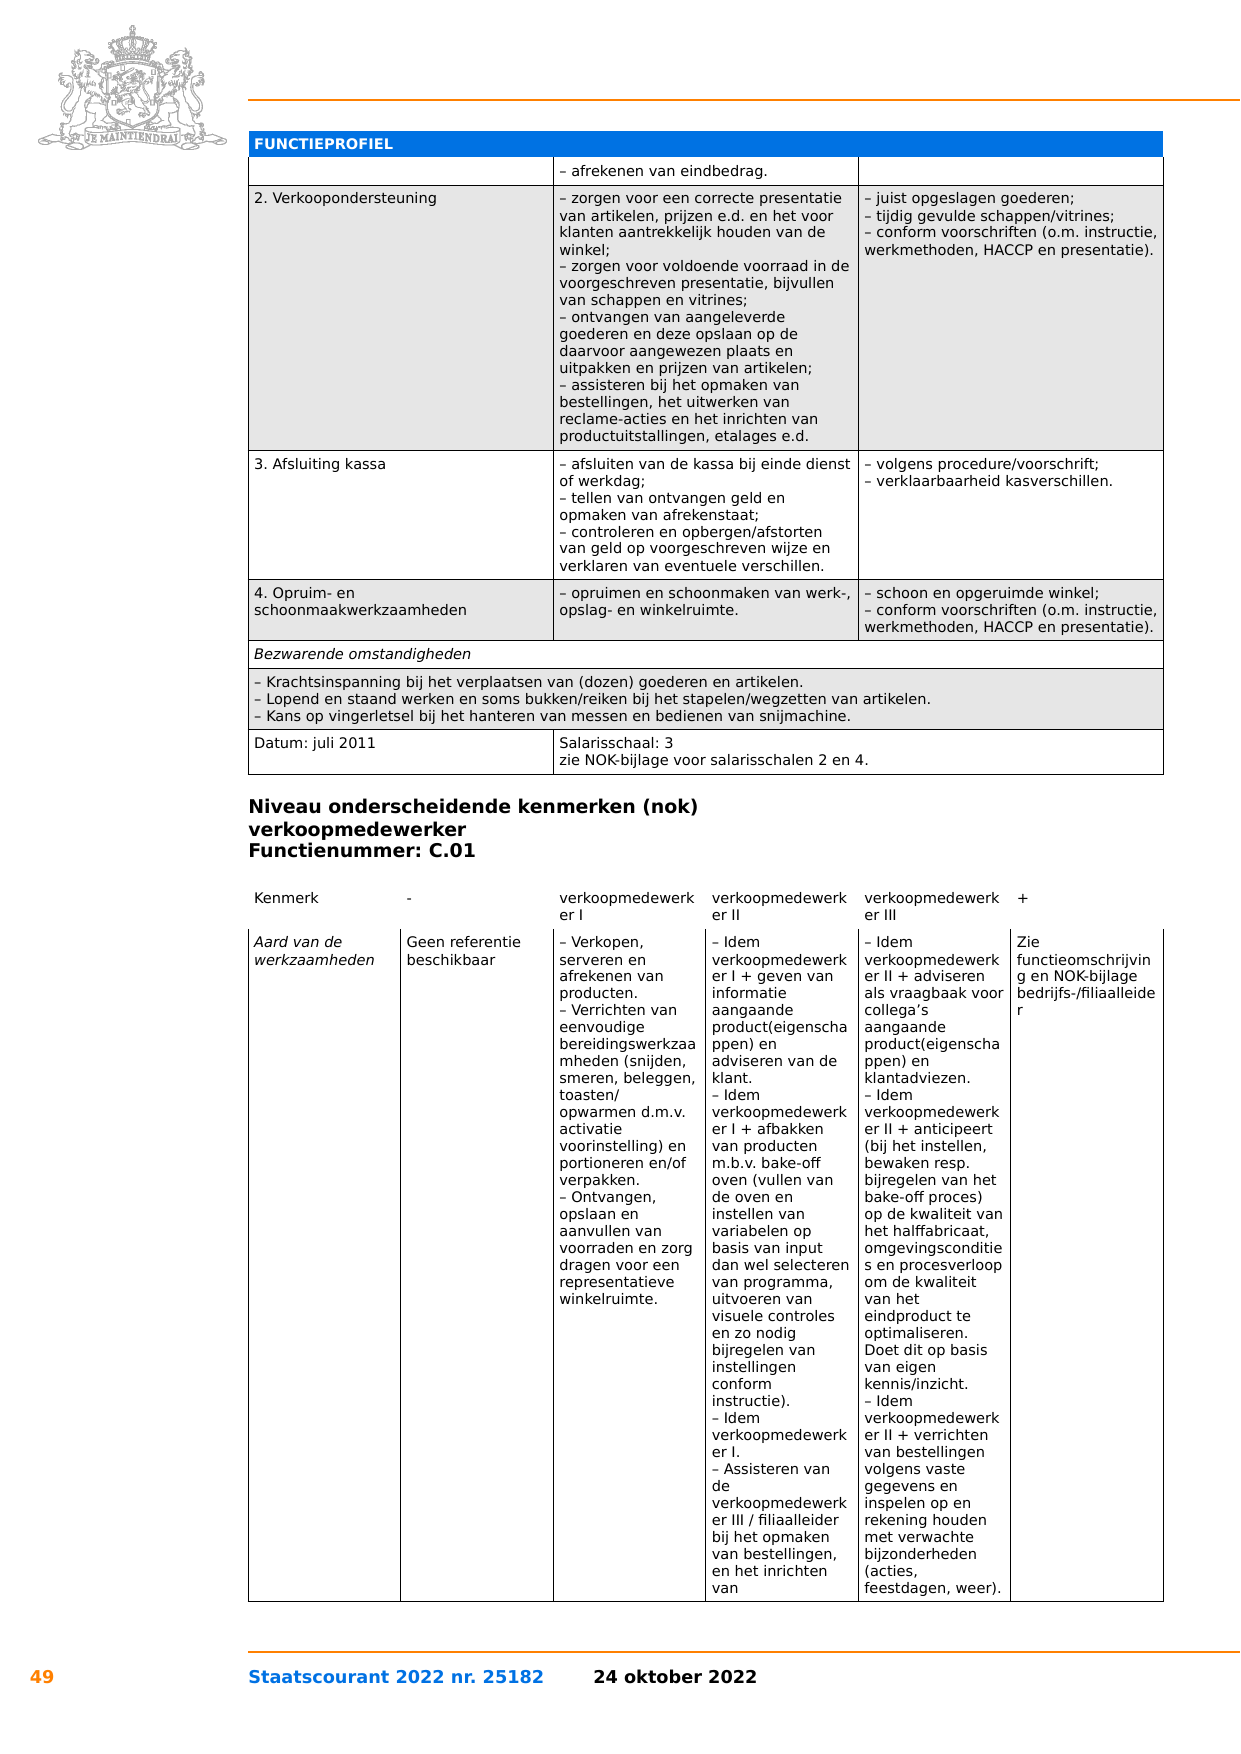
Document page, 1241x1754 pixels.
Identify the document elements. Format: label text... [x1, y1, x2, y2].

table_cell – Verkopen, serveren en afrekenen van producten. – Verrichten van eenvoudige bereidingswerkzaamheden (snijden, smeren, beleggen, toasten/ opwarmen d.m.v. activatie voorinstelling) en portioneren en/of verpakken. – Ontvangen, opslaan en aanvullen van voorraden en zorg dragen voor een representatieve winkelruimte. [554, 930, 705, 1601]
table_header - [401, 885, 553, 929]
table_header FUNCTIEPROFIEL [249, 131, 1163, 157]
table_cell – afsluiten van de kassa bij einde dienst of werkdag; – tellen van ontvangen geld en opmaken van afrekenstaat; – controleren en opbergen/afstorten van geld op voorgeschreven wijze en verklaren van eventuele verschillen. [554, 451, 858, 579]
table_cell – volgens procedure/voorschrift; – verklaarbaarheid kasverschillen. [859, 451, 1163, 579]
table_header verkoopmedewerker I [554, 885, 705, 929]
table_cell 2. Verkoopondersteuning [249, 186, 553, 450]
table_cell 4. Opruim- en schoonmaakwerkzaamheden [249, 580, 553, 640]
table_cell – afrekenen van eindbedrag. [554, 158, 858, 185]
table_cell Aard van de werkzaamheden [249, 930, 400, 1601]
table_cell – Idem verkoopmedewerker II + adviseren als vraagbaak voor collega’s aangaande product(eigenschappen) en klantadviezen. – Idem verkoopmedewerker II + anticipeert (bij het instellen, bewaken resp. bijregelen van het bake-off proces) op de kwaliteit van het halffabricaat, omgevingscondities en procesverloop om de kwaliteit van het eindproduct te optimaliseren. Doet dit op basis van eigen kennis/inzicht. – Idem verkoopmedewerker II + verrichten van bestellingen volgens vaste gegevens en inspelen op en rekening houden met verwachte bijzonderheden (acties, feestdagen, weer). [859, 930, 1010, 1601]
table_cell Datum: juli 2011 [249, 730, 553, 773]
picture [38, 25, 227, 150]
table_cell – opruimen en schoonmaken van werk-, opslag- en winkelruimte. [554, 580, 858, 640]
table_cell [859, 158, 1163, 185]
table_cell – schoon en opgeruimde winkel; – conform voorschriften (o.m. instructie, werkmethoden, HACCP en presentatie). [859, 580, 1163, 640]
table_cell Bezwarende omstandigheden [249, 641, 1163, 668]
text Functienummer: C.01 [248, 840, 1163, 862]
table_cell – juist opgeslagen goederen; – tijdig gevulde schappen/vitrines; – conform voorschriften (o.m. instructie, werkmethoden, HACCP en presentatie). [859, 186, 1163, 450]
table_header verkoopmedewerker II [706, 885, 858, 929]
table_cell – Krachtsinspanning bij het verplaatsen van (dozen) goederen en artikelen. – Lopend en staand werken en soms bukken/reiken bij het stapelen/wegzetten van artikelen. – Kans op vingerletsel bij het hanteren van messen en bedienen van snijmachine. [249, 669, 1163, 729]
table_header verkoopmedewerker III [859, 885, 1010, 929]
table_cell – zorgen voor een correcte presentatie van artikelen, prijzen e.d. en het voor klanten aantrekkelijk houden van de winkel; – zorgen voor voldoende voorraad in de voorgeschreven presentatie, bijvullen van schappen en vitrines; – ontvangen van aangeleverde goederen en deze opslaan op de daarvoor aangewezen plaats en uitpakken en prijzen van artikelen; – assisteren bij het opmaken van bestellingen, het uitwerken van reclame-acties en het inrichten van productuitstallingen, etalages e.d. [554, 186, 858, 450]
table_header Kenmerk [249, 885, 400, 929]
table_cell Geen referentie beschikbaar [401, 930, 553, 1601]
table_header + [1011, 885, 1163, 929]
text Niveau onderscheidende kenmerken (nok) [248, 796, 1163, 818]
table_cell Zie functieomschrijving en NOK-bijlage bedrijfs-/filiaalleider [1011, 930, 1163, 1601]
table_cell 3. Afsluiting kassa [249, 451, 553, 579]
text verkoopmedewerker [248, 818, 1163, 840]
table_cell – Idem verkoopmedewerker I + geven van informatie aangaande product(eigenschappen) en adviseren van de klant. – Idem verkoopmedewerker I + afbakken van producten m.b.v. bake-off oven (vullen van de oven en instellen van variabelen op basis van input dan wel selecteren van programma, uitvoeren van visuele controles en zo nodig bijregelen van instellingen conform instructie). – Idem verkoopmedewerker I. – Assisteren van de verkoopmedewerker III / filiaalleider bij het opmaken van bestellingen, en het inrichten van [706, 930, 858, 1601]
table_cell [249, 158, 553, 185]
table_cell Salarisschaal: 3 zie NOK-bijlage voor salarisschalen 2 en 4. [554, 730, 1163, 773]
